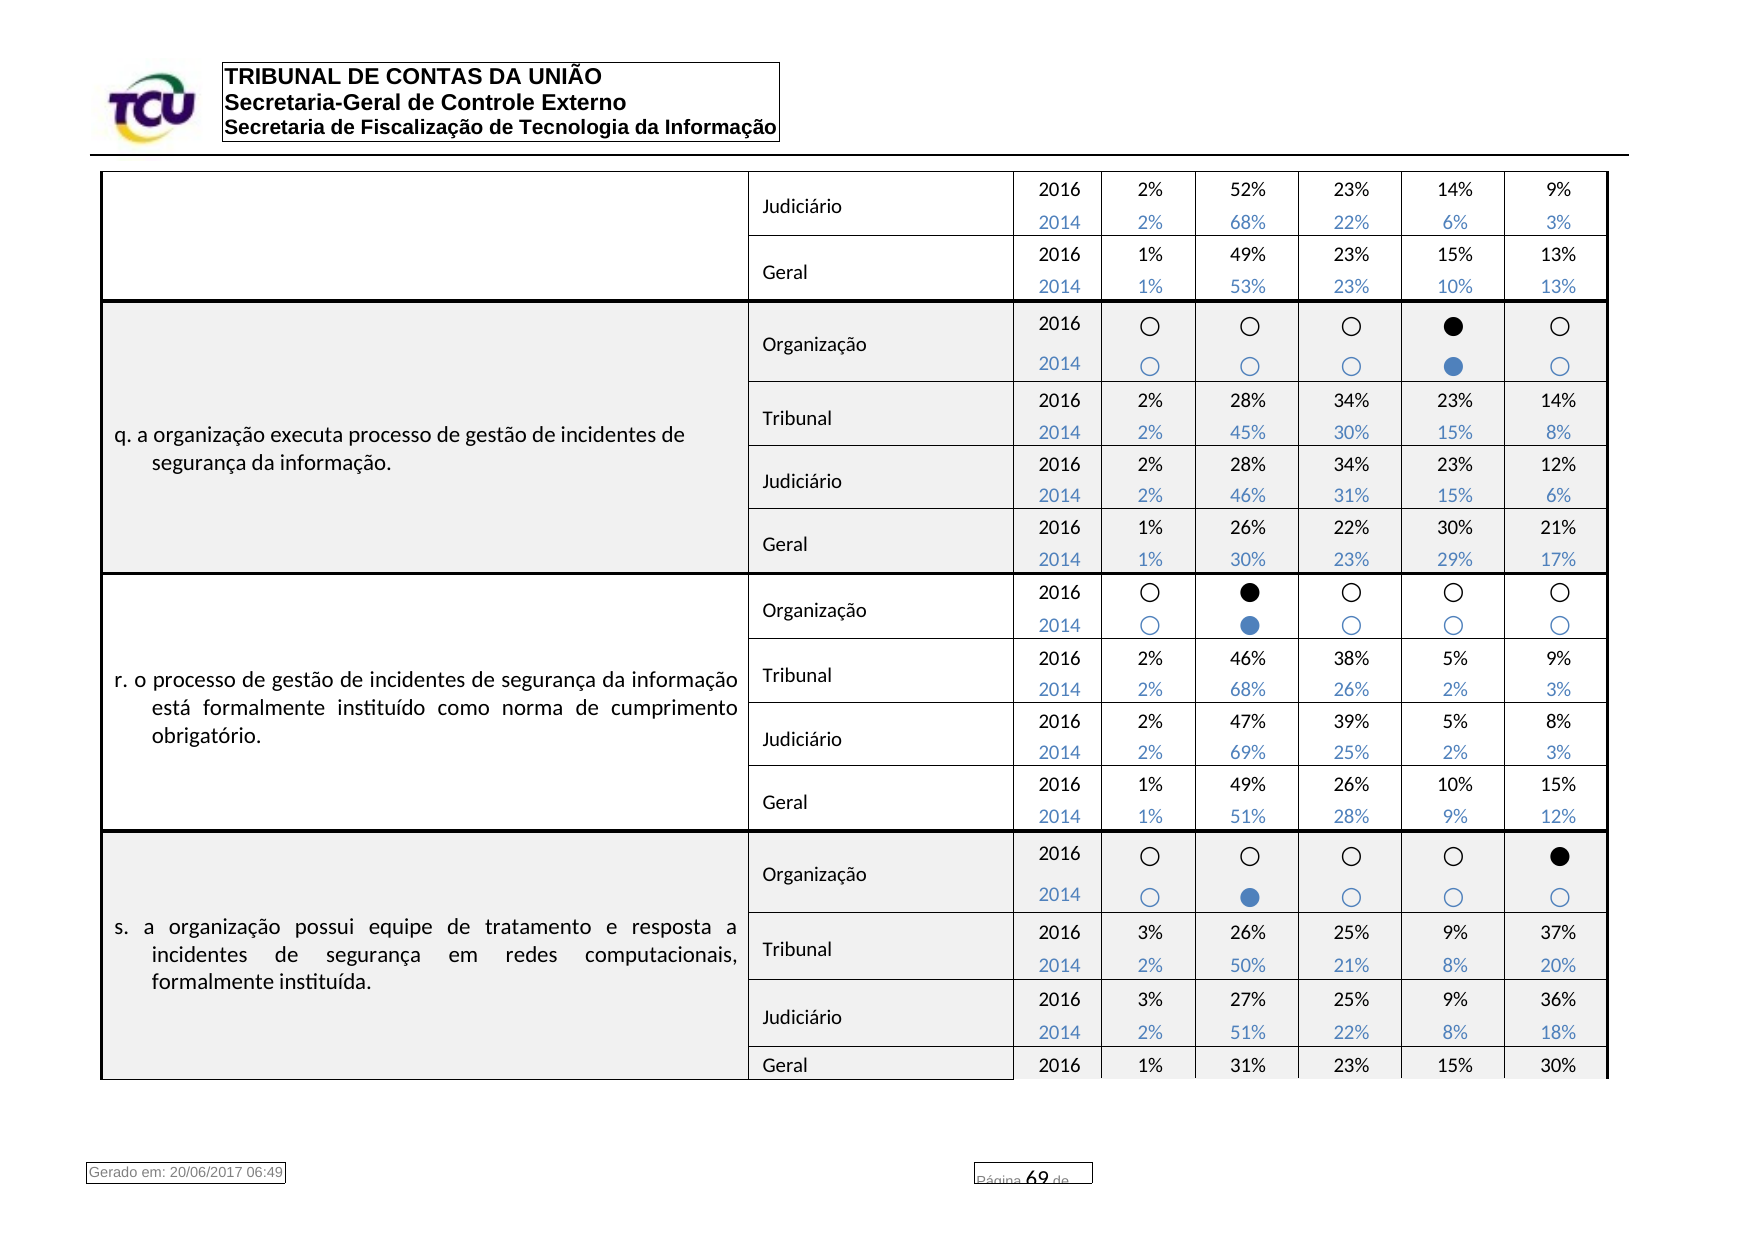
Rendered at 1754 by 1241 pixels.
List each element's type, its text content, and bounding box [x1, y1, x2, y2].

table_cell 1% [1102, 236, 1195, 269]
table_cell 2016 [1014, 1047, 1101, 1079]
table_cell ○ [1299, 341, 1401, 381]
table_cell ● [1196, 575, 1298, 605]
table_header 2% [1102, 172, 1195, 205]
table_cell 1% [1102, 509, 1195, 541]
table_cell 2016 [1014, 303, 1101, 341]
table_cell 21% [1505, 509, 1606, 541]
table_cell 17% [1505, 541, 1606, 572]
table_cell ○ [1102, 575, 1195, 605]
table_cell 15% [1402, 236, 1504, 269]
table_cell ○ [1299, 870, 1401, 912]
table_cell 68% [1196, 205, 1298, 235]
table_cell 2% [1102, 639, 1195, 672]
table_cell ● [1402, 341, 1504, 381]
table_cell s. a organização possui equipe de tratamento e resposta a incidentes de segurança em redes computacionais, formalmente instituída. [103, 833, 748, 1079]
table_cell 22% [1299, 205, 1401, 235]
table_cell 9% [1402, 980, 1504, 1014]
table_cell ● [1196, 870, 1298, 912]
table_cell 23% [1402, 446, 1504, 478]
table_cell ○ [1505, 303, 1606, 341]
table_cell 1% [1101, 1047, 1195, 1079]
table_cell 46% [1196, 478, 1298, 508]
table_cell 6% [1402, 205, 1504, 235]
table_cell 2% [1102, 735, 1195, 765]
table_cell 2% [1102, 947, 1195, 979]
table_cell 2014 [1014, 541, 1101, 572]
table_cell 68% [1196, 672, 1298, 702]
table_cell 21% [1299, 947, 1401, 979]
table_cell 2016 [1014, 766, 1101, 799]
table_cell 45% [1196, 415, 1298, 445]
table_cell 3% [1505, 735, 1606, 765]
table_cell 1% [1102, 269, 1195, 299]
table_cell Geral [749, 1047, 1013, 1079]
table_cell 23% [1299, 236, 1401, 269]
table_cell 49% [1196, 766, 1298, 799]
table_cell Judiciário [749, 980, 1013, 1046]
table_cell ○ [1299, 833, 1401, 870]
table_cell 2% [1102, 478, 1195, 508]
table_cell 18% [1505, 1014, 1606, 1046]
table_cell ○ [1196, 303, 1298, 341]
table_cell 2014 [1014, 799, 1101, 829]
table_cell Organização [749, 833, 1013, 912]
table_cell ○ [1102, 870, 1195, 912]
table_header 14% [1402, 172, 1504, 205]
table_cell 34% [1299, 446, 1401, 478]
table_cell 53% [1196, 269, 1298, 299]
table_cell ○ [1196, 833, 1298, 870]
table_cell ● [1505, 833, 1606, 870]
table_cell 3% [1102, 913, 1195, 947]
table_cell Tribunal [749, 639, 1013, 702]
table_cell Organização [749, 575, 1013, 638]
table_cell 2% [1402, 672, 1504, 702]
table_cell 36% [1505, 980, 1606, 1014]
table_cell 28% [1196, 446, 1298, 478]
table_cell 1% [1102, 766, 1195, 799]
table_cell 23% [1299, 269, 1401, 299]
table_cell 13% [1505, 269, 1606, 299]
table_cell 2016 [1014, 575, 1101, 605]
table_cell 25% [1299, 913, 1401, 947]
table_cell Organização [749, 303, 1013, 381]
table_cell 2% [1102, 672, 1195, 702]
table_cell 2014 [1014, 478, 1101, 508]
table_cell 31% [1195, 1047, 1298, 1079]
table_cell 2014 [1014, 870, 1101, 912]
table_header 23% [1299, 172, 1401, 205]
table_cell ○ [1505, 605, 1606, 638]
table_cell 34% [1299, 382, 1401, 415]
table_cell 15% [1505, 766, 1606, 799]
table_cell 30% [1504, 1047, 1606, 1079]
table_cell 49% [1196, 236, 1298, 269]
table_cell Tribunal [749, 382, 1013, 445]
table_cell Geral [749, 509, 1013, 572]
table_cell 25% [1299, 735, 1401, 765]
table_cell 2016 [1014, 382, 1101, 415]
table_cell Geral [749, 766, 1013, 829]
table_cell 14% [1505, 382, 1606, 415]
table_header [103, 172, 748, 299]
table_cell 2016 [1014, 980, 1101, 1014]
table_cell 22% [1299, 1014, 1401, 1046]
table_cell 26% [1299, 672, 1401, 702]
table_cell 28% [1299, 799, 1401, 829]
table_cell 10% [1402, 269, 1504, 299]
table_cell 22% [1299, 509, 1401, 541]
table_cell 3% [1505, 672, 1606, 702]
table_cell 9% [1402, 799, 1504, 829]
table_cell 10% [1402, 766, 1504, 799]
table_cell 30% [1196, 541, 1298, 572]
table_cell 31% [1299, 478, 1401, 508]
table_cell ○ [1299, 605, 1401, 638]
table_cell 8% [1505, 415, 1606, 445]
table_cell ○ [1299, 303, 1401, 341]
table_cell 2014 [1014, 672, 1101, 702]
table_cell Tribunal [749, 913, 1013, 979]
table_cell 47% [1196, 703, 1298, 735]
table_cell 2016 [1014, 236, 1101, 269]
table_cell 1% [1102, 541, 1195, 572]
table_cell ○ [1102, 303, 1195, 341]
table_cell 2016 [1014, 446, 1101, 478]
table_cell 2% [1102, 1014, 1195, 1046]
table_cell ○ [1196, 341, 1298, 381]
table_cell ● [1402, 303, 1504, 341]
table_cell 51% [1196, 1014, 1298, 1046]
table_cell 9% [1402, 913, 1504, 947]
table_cell 8% [1505, 703, 1606, 735]
table_cell 3% [1102, 980, 1195, 1014]
table_header 9% [1505, 172, 1606, 205]
table_cell 12% [1505, 446, 1606, 478]
table_cell ○ [1402, 605, 1504, 638]
table_cell 2014 [1014, 415, 1101, 445]
table_cell 15% [1401, 1047, 1504, 1079]
table_cell 6% [1505, 478, 1606, 508]
table_cell 15% [1402, 478, 1504, 508]
table_cell 2% [1402, 735, 1504, 765]
table_cell ● [1196, 605, 1298, 638]
table_cell 8% [1402, 1014, 1504, 1046]
table_cell 37% [1505, 913, 1606, 947]
table_cell ○ [1505, 575, 1606, 605]
table_cell Geral [749, 236, 1013, 299]
table_cell ○ [1505, 870, 1606, 912]
table_cell 5% [1402, 639, 1504, 672]
table_cell ○ [1102, 341, 1195, 381]
table_cell 2% [1102, 415, 1195, 445]
table_cell 2014 [1014, 269, 1101, 299]
table_cell 2014 [1014, 605, 1101, 638]
table_cell 23% [1298, 1047, 1401, 1079]
table_cell 29% [1402, 541, 1504, 572]
table_cell 5% [1402, 703, 1504, 735]
table_cell 2% [1102, 205, 1195, 235]
table_cell 2% [1102, 382, 1195, 415]
table_cell ○ [1102, 605, 1195, 638]
table_cell 2014 [1014, 947, 1101, 979]
table_cell 3% [1505, 205, 1606, 235]
table_header 52% [1196, 172, 1298, 205]
table_cell ○ [1102, 833, 1195, 870]
table_cell 2014 [1014, 341, 1101, 381]
table_cell 2016 [1014, 703, 1101, 735]
table_cell 2016 [1014, 833, 1101, 870]
table_cell Judiciário [749, 703, 1013, 765]
table_cell 39% [1299, 703, 1401, 735]
table_cell 13% [1505, 236, 1606, 269]
table_cell ○ [1505, 341, 1606, 381]
table_cell q. a organização executa processo de gestão de incidentes de segurança da informação. [103, 303, 748, 572]
table_cell 38% [1299, 639, 1401, 672]
table_cell 23% [1402, 382, 1504, 415]
table_cell 28% [1196, 382, 1298, 415]
table_cell 2016 [1014, 913, 1101, 947]
table_cell 26% [1299, 766, 1401, 799]
table_cell ○ [1402, 833, 1504, 870]
table_cell 15% [1402, 415, 1504, 445]
picture [91, 58, 203, 154]
table_cell 51% [1196, 799, 1298, 829]
table_cell 1% [1102, 799, 1195, 829]
table_cell 30% [1402, 509, 1504, 541]
table_header 2016 [1014, 172, 1101, 205]
table_cell ○ [1299, 575, 1401, 605]
table_cell 23% [1299, 541, 1401, 572]
table_cell 26% [1196, 509, 1298, 541]
table_cell 2% [1102, 446, 1195, 478]
table_cell 20% [1505, 947, 1606, 979]
table_cell 69% [1196, 735, 1298, 765]
table_cell 26% [1196, 913, 1298, 947]
table_cell 9% [1505, 639, 1606, 672]
table_cell ○ [1402, 870, 1504, 912]
table_cell Judiciário [749, 446, 1013, 508]
table_cell 25% [1299, 980, 1401, 1014]
table_cell 50% [1196, 947, 1298, 979]
table_cell 2014 [1014, 1014, 1101, 1046]
table_cell 8% [1402, 947, 1504, 979]
table_cell 2% [1102, 703, 1195, 735]
table_cell 46% [1196, 639, 1298, 672]
table_cell 2014 [1014, 205, 1101, 235]
table_cell 2016 [1014, 509, 1101, 541]
table_cell 30% [1299, 415, 1401, 445]
table_header Judiciário [749, 172, 1013, 235]
table_cell 27% [1196, 980, 1298, 1014]
table_cell ○ [1402, 575, 1504, 605]
table_cell r. o processo de gestão de incidentes de segurança da informação está formalmente instituído como norma de cumprimento obrigatório. [103, 575, 748, 829]
table_cell 2014 [1014, 735, 1101, 765]
picture [91, 156, 203, 161]
table_cell 12% [1505, 799, 1606, 829]
table_cell 2016 [1014, 639, 1101, 672]
